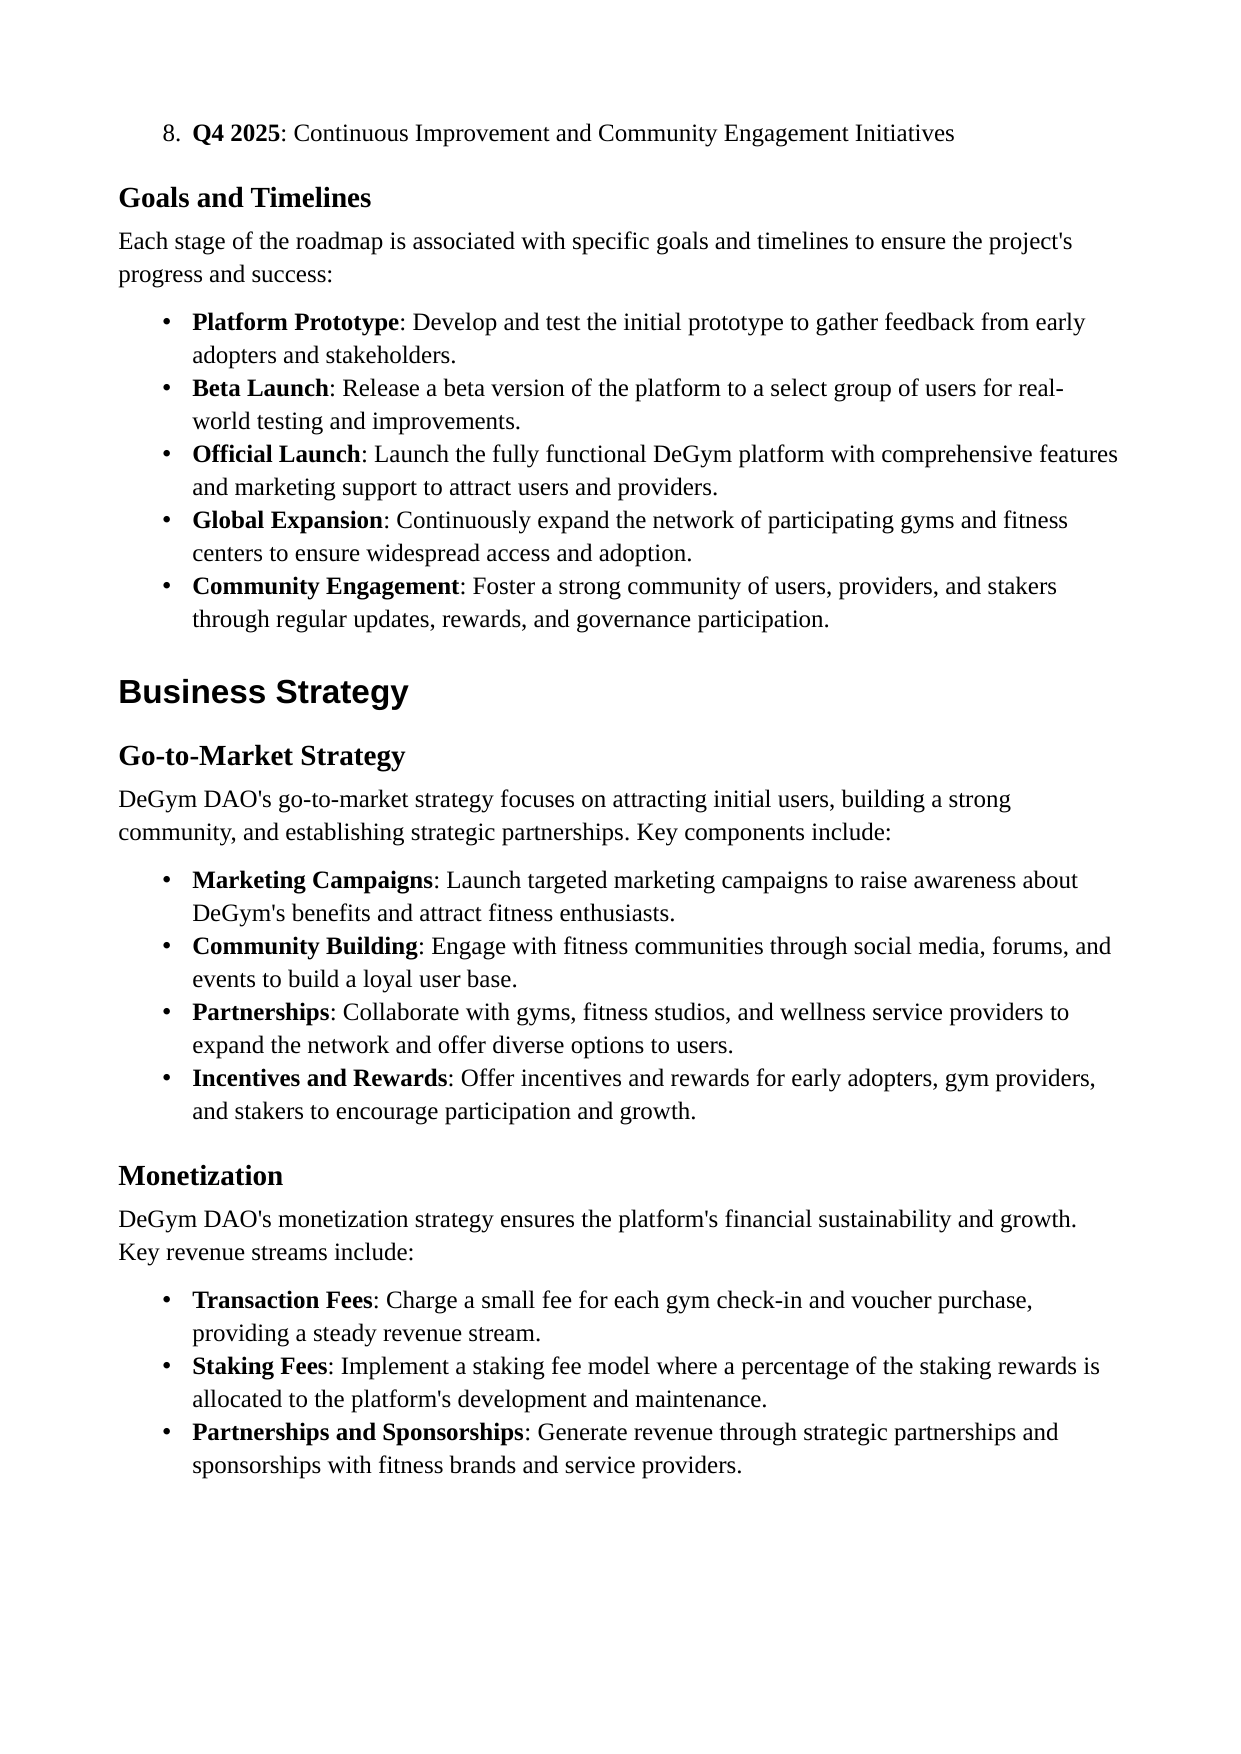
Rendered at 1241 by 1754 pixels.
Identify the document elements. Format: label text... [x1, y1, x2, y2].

list Staking Fees: Implement a staking fee model where a percentage of the staking rewards is allocated to the platform's development and maintenance. [162, 1351, 1122, 1413]
text Each stage of the roadmap is associated with specific goals and timelines to ensure the project's progress and success: [118, 226, 1122, 288]
text DeGym DAO's monetization strategy ensures the platform's financial sustainability and growth. Key revenue streams include: [118, 1204, 1122, 1266]
subtitle Monetization [118, 1158, 1122, 1192]
list Marketing Campaigns: Launch targeted marketing campaigns to raise awareness about DeGym's benefits and attract fitness enthusiasts. [162, 865, 1122, 927]
subtitle Business Strategy [118, 673, 1122, 711]
list Beta Launch: Release a beta version of the platform to a select group of users for real-world testing and improvements. [162, 373, 1122, 435]
list Platform Prototype: Develop and test the initial prototype to gather feedback from early adopters and stakeholders. [162, 307, 1122, 369]
subtitle Go-to-Market Strategy [118, 738, 1122, 772]
subtitle Goals and Timelines [118, 180, 1122, 214]
list Incentives and Rewards: Offer incentives and rewards for early adopters, gym providers, and stakers to encourage participation and growth. [162, 1063, 1122, 1125]
list Partnerships and Sponsorships: Generate revenue through strategic partnerships and sponsorships with fitness brands and service providers. [162, 1417, 1122, 1479]
list Community Engagement: Foster a strong community of users, providers, and stakers through regular updates, rewards, and governance participation. [162, 571, 1122, 633]
list Q4 2025: Continuous Improvement and Community Engagement Initiatives [162, 118, 1122, 147]
list Official Launch: Launch the fully functional DeGym platform with comprehensive features and marketing support to attract users and providers. [162, 439, 1122, 501]
list Community Building: Engage with fitness communities through social media, forums, and events to build a loyal user base. [162, 931, 1122, 993]
list Global Expansion: Continuously expand the network of participating gyms and fitness centers to ensure widespread access and adoption. [162, 505, 1122, 567]
list Transaction Fees: Charge a small fee for each gym check-in and voucher purchase, providing a steady revenue stream. [162, 1285, 1122, 1347]
text DeGym DAO's go-to-market strategy focuses on attracting initial users, building a strong community, and establishing strategic partnerships. Key components include: [118, 784, 1122, 846]
list Partnerships: Collaborate with gyms, fitness studios, and wellness service providers to expand the network and offer diverse options to users. [162, 997, 1122, 1059]
